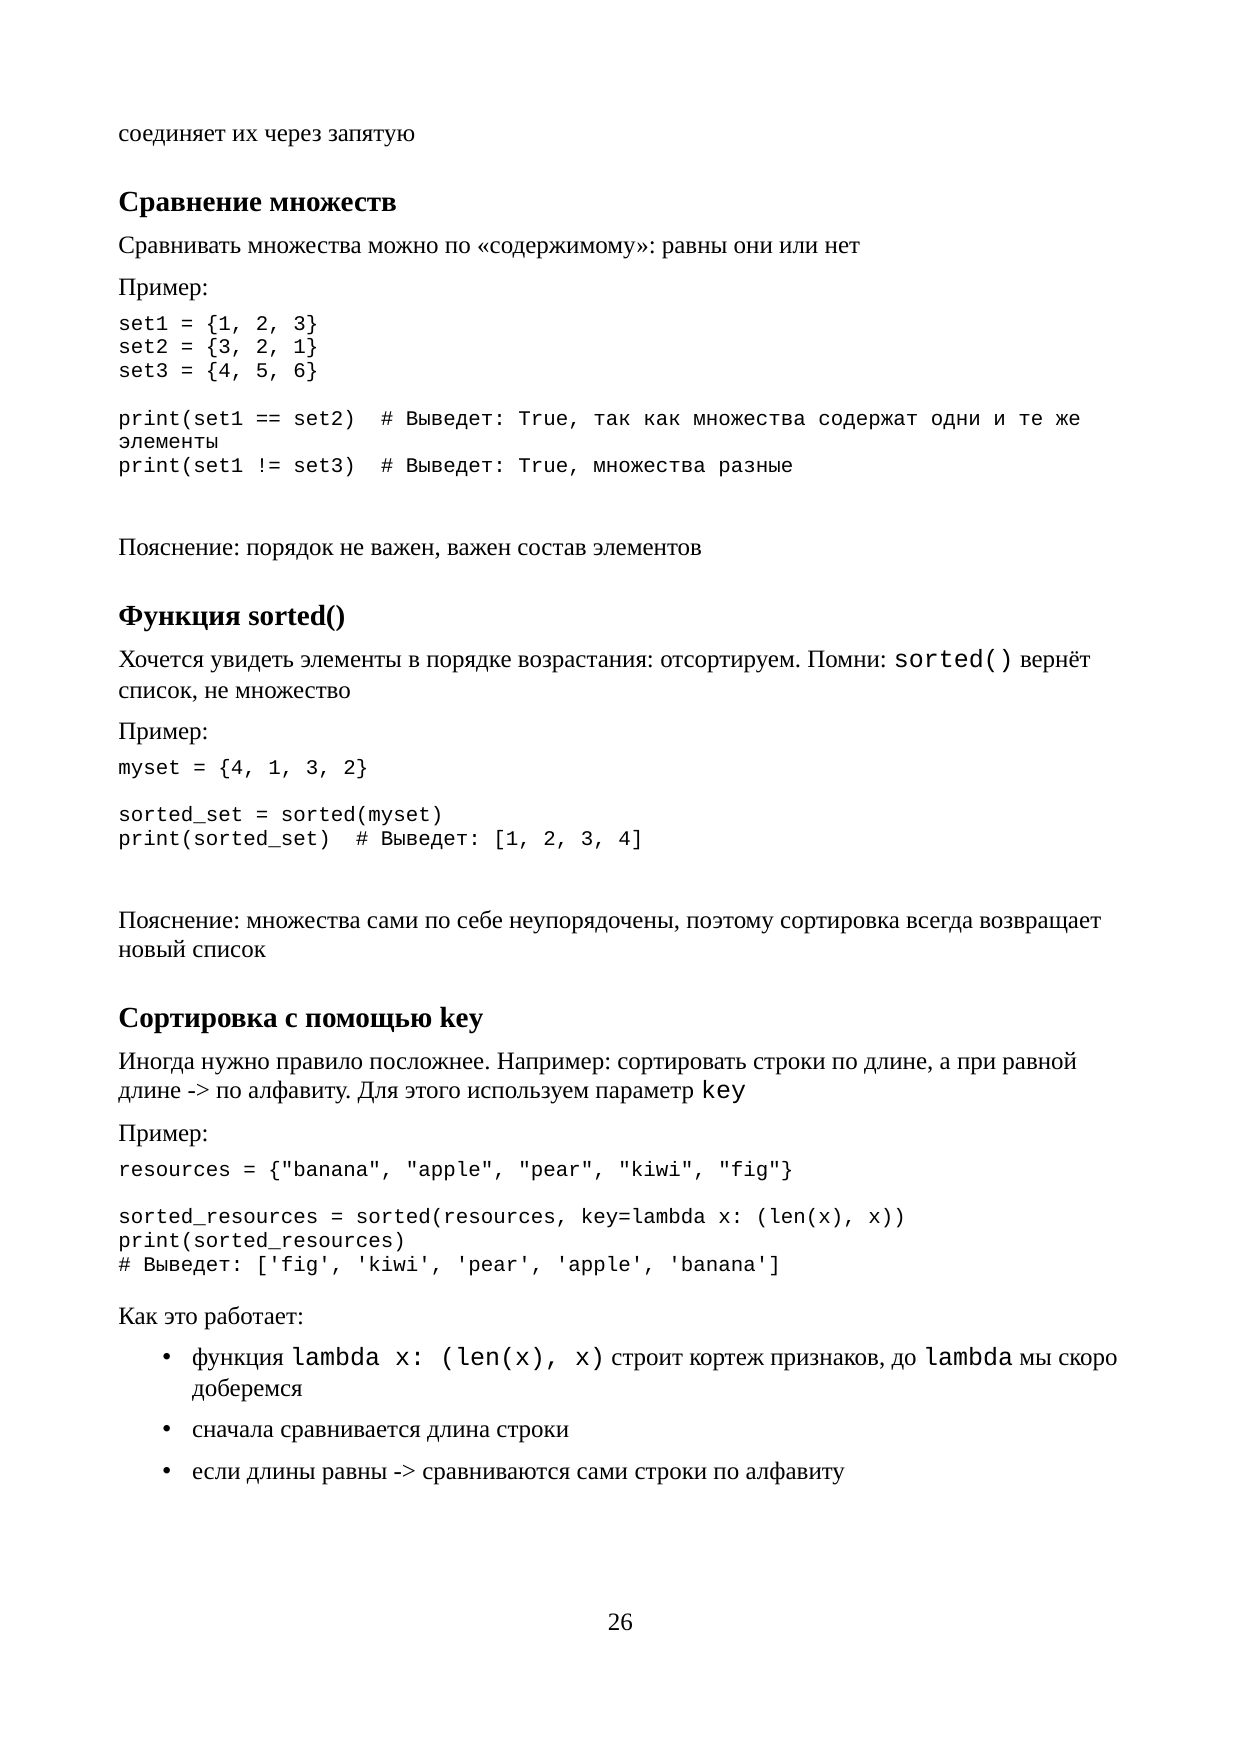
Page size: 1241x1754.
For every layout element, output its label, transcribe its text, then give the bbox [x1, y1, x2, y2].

text set3 = {4, 5, 6} [118, 360, 1122, 384]
text Пример: [118, 272, 1122, 300]
text set2 = {3, 2, 1} [118, 337, 1122, 360]
list если длины равны -> сравниваются сами строки по алфавиту [162, 1456, 1122, 1484]
list функция lambda x: (len(x), x) строит кортеж признаков, до lambda мы скоро доберемся [162, 1342, 1122, 1402]
text resources = {"banana", "apple", "pear", "kiwi", "fig"} [118, 1159, 1122, 1183]
subtitle Функция sorted() [118, 598, 1122, 631]
text myset = {4, 1, 3, 2} [118, 757, 1122, 781]
text print(set1 != set3) # Выведет: True, множества разные [118, 455, 1122, 478]
subtitle Сортировка с помощью key [118, 1000, 1122, 1033]
text соединяет их через запятую [118, 118, 1122, 147]
text Пояснение: множества сами по себе неупорядочены, поэтому сортировка всегда возвращает новый список [118, 905, 1122, 962]
list сначала сравнивается длина строки [162, 1414, 1122, 1443]
text print(sorted_set) # Выведет: [1, 2, 3, 4] [118, 828, 1122, 852]
text Пример: [118, 1118, 1122, 1147]
subtitle Сравнение множеств [118, 184, 1122, 218]
text Иногда нужно правило посложнее. Например: сортировать строки по длине, а при равной длине -> по алфавиту. Для этого используем параметр key [118, 1046, 1122, 1106]
text print(set1 == set2) # Выведет: True, так как множества содержат одни и те же элементы [118, 407, 1122, 455]
text sorted_set = sorted(myset) [118, 804, 1122, 828]
text sorted_resources = sorted(resources, key=lambda x: (len(x), x)) [118, 1207, 1122, 1230]
text Как это работает: [118, 1301, 1122, 1330]
text set1 = {1, 2, 3} [118, 313, 1122, 337]
text Пояснение: порядок не важен, важен состав элементов [118, 532, 1122, 560]
text # Выведет: ['fig', 'kiwi', 'pear', 'apple', 'banana'] [118, 1254, 1122, 1277]
text Хочется увидеть элементы в порядке возрастания: отсортируем. Помни: sorted() вернёт список, не множество [118, 644, 1122, 703]
text print(sorted_resources) [118, 1230, 1122, 1254]
text Пример: [118, 716, 1122, 745]
text Сравнивать множества можно по «содержимому»: равны они или нет [118, 230, 1122, 259]
